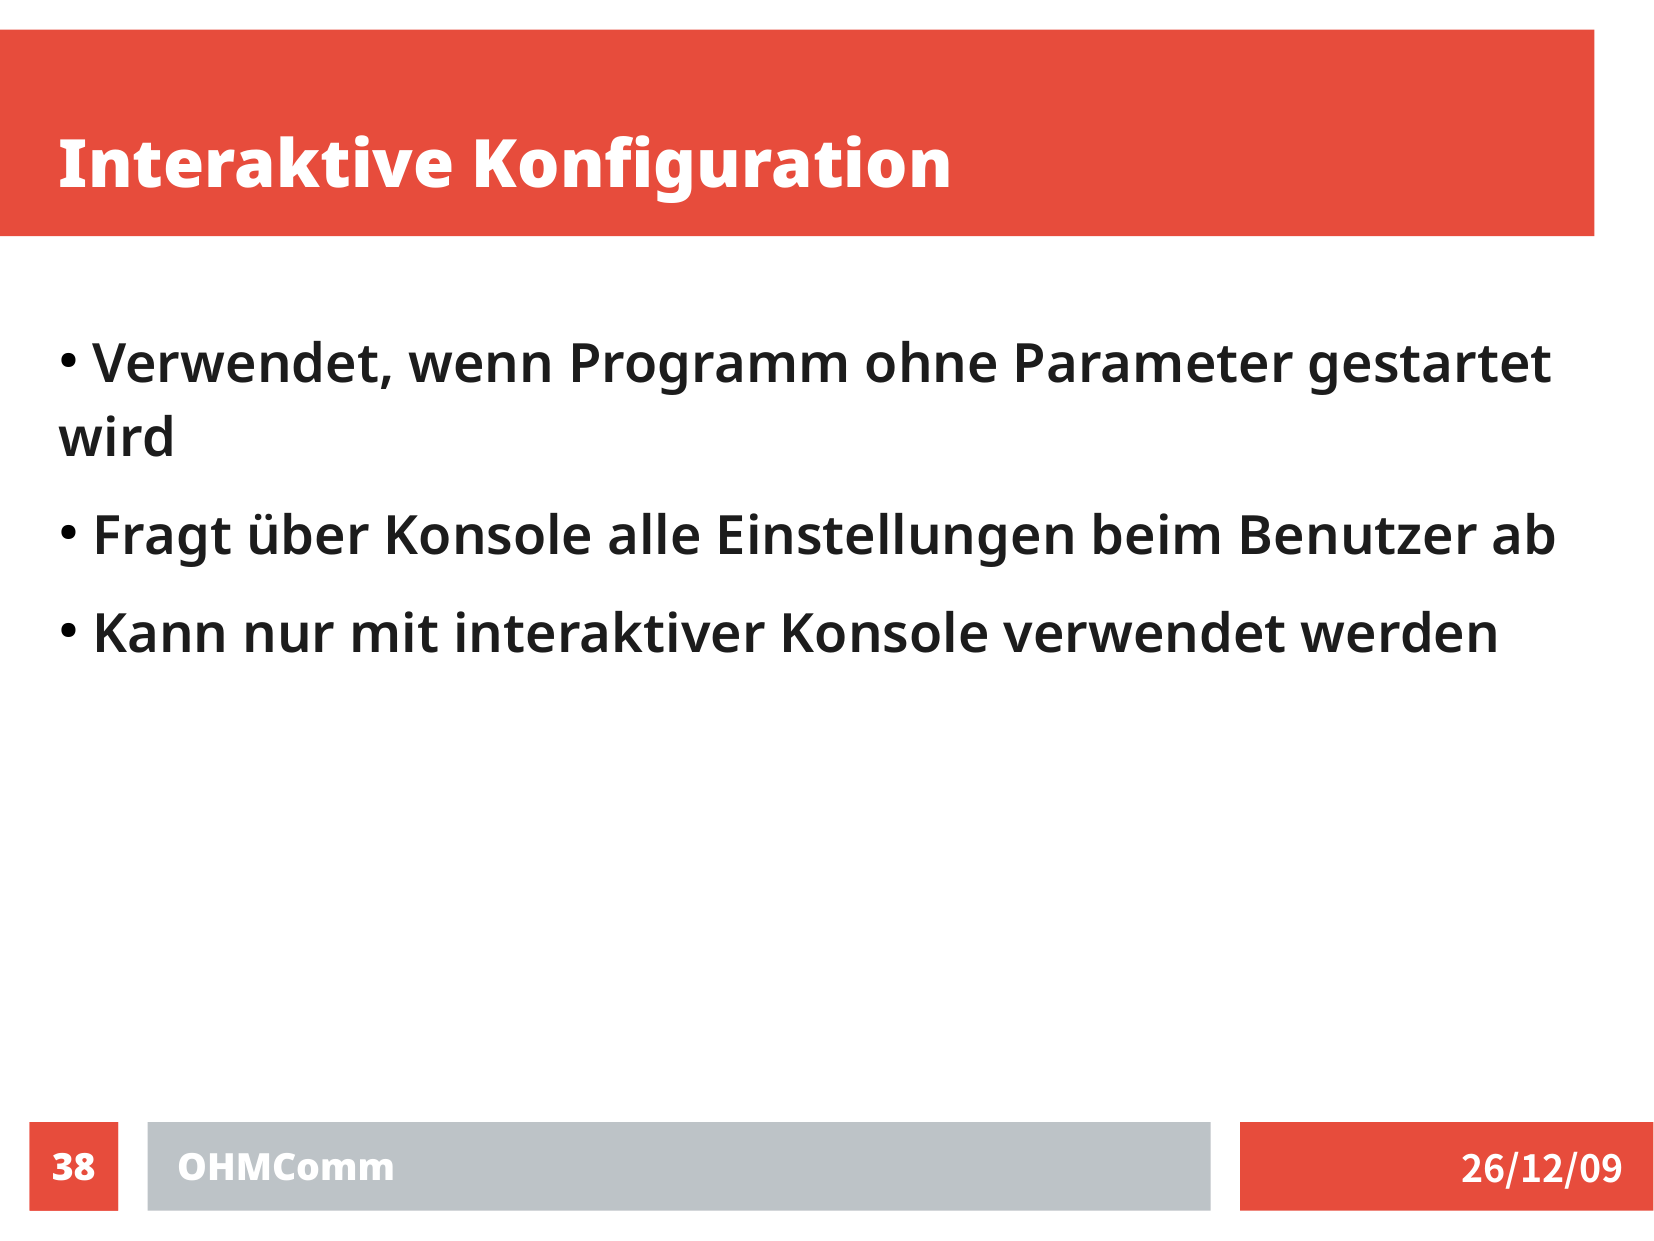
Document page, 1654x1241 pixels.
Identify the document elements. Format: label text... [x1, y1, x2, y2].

title Interaktive Konfiguration [59, 59, 1595, 207]
list Verwendet, wenn Programm ohne Parameter gestartet wird Fragt über Konsole alle Einstellungen beim Benutzer ab Kann nur mit interaktiver Konsole verwendet werden [59, 324, 1565, 1093]
